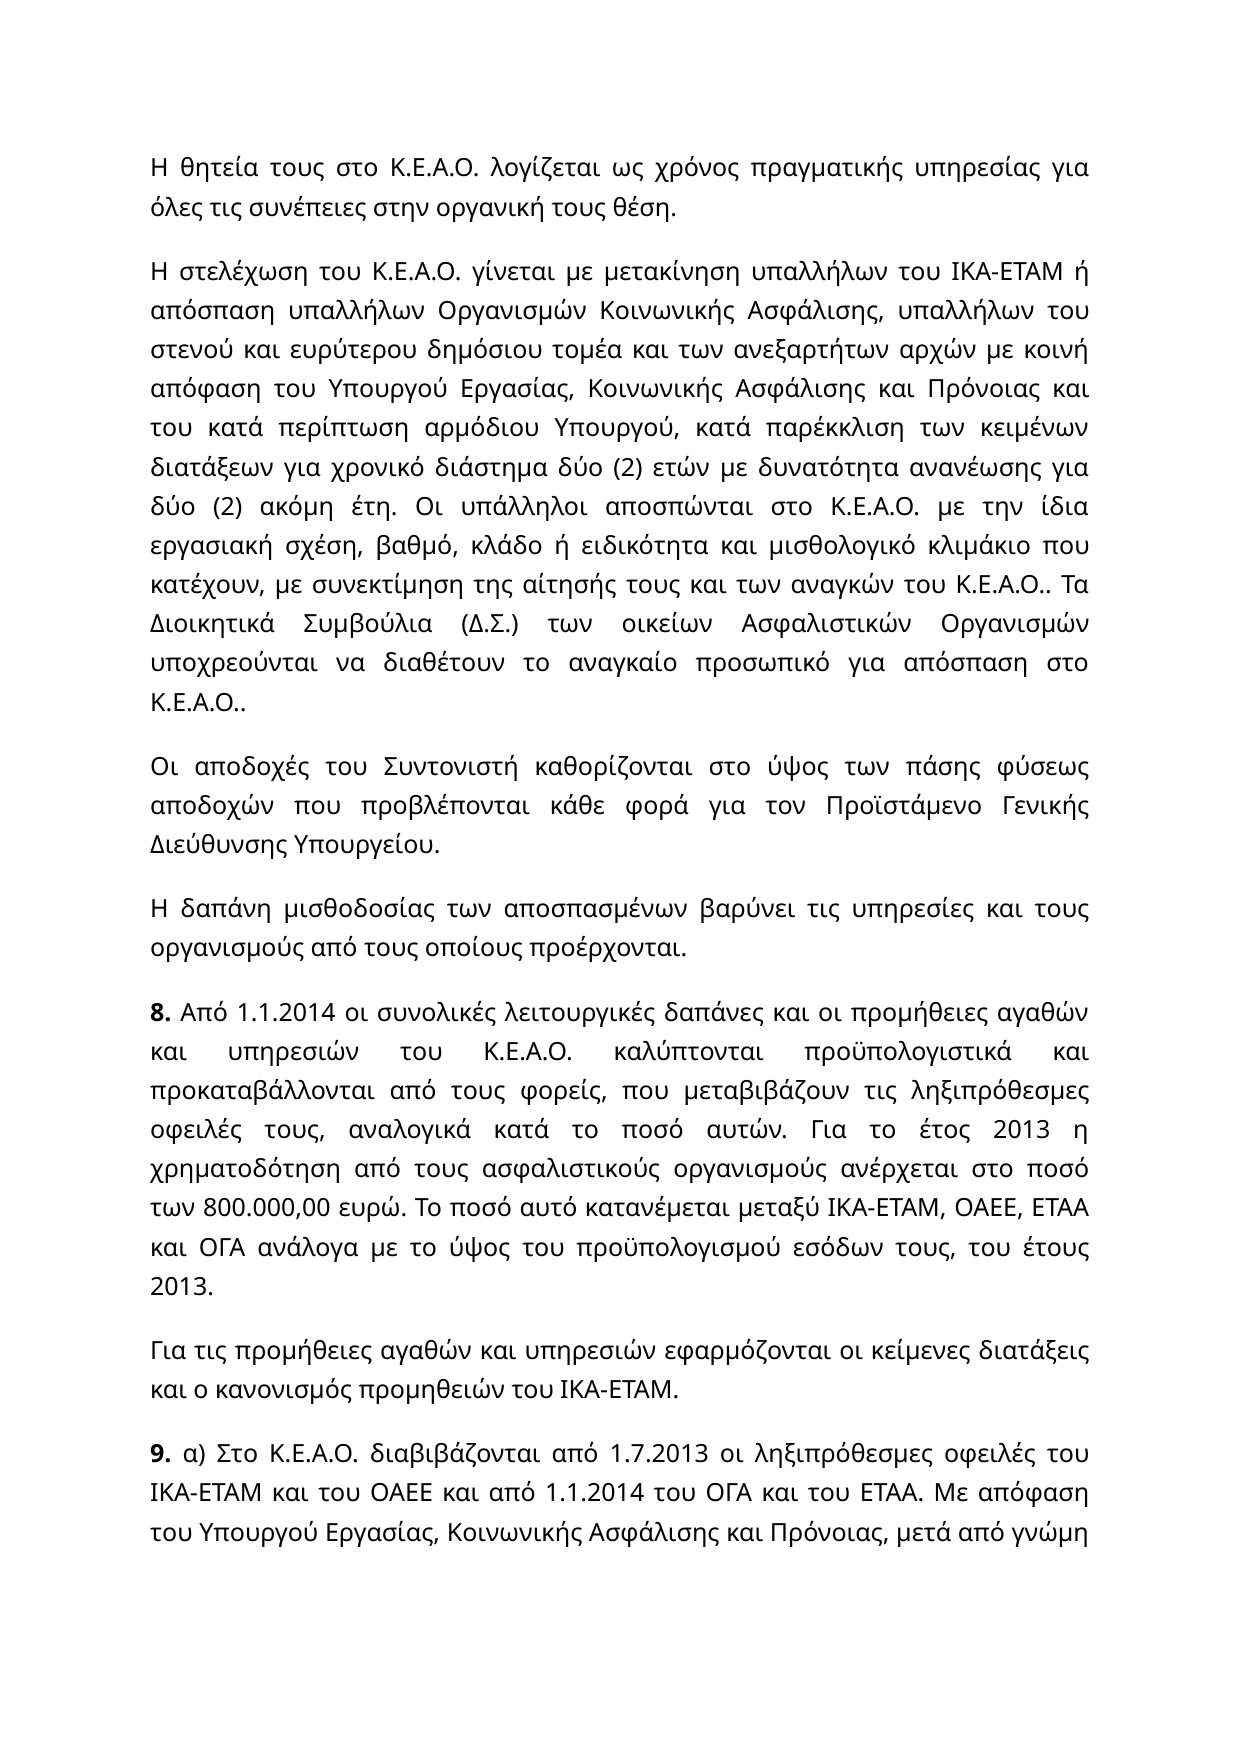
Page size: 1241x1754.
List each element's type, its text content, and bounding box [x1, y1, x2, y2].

text 8. Από 1.1.2014 οι συνολικές λειτουργικές δαπάνες και οι προμήθειες αγαθών και υπηρεσιών του Κ.Ε.Α.Ο. καλύπτονται προϋπολογιστικά και προκαταβάλλονται από τους φορείς, που μεταβιβάζουν τις ληξιπρόθεσμες οφειλές τους, αναλογικά κατά το ποσό αυτών. Για το έτος 2013 η χρηματοδότηση από τους ασφαλιστικούς οργανισμούς ανέρχεται στο ποσό των 800.000,00 ευρώ. Το ποσό αυτό κατανέμεται μεταξύ ΙΚΑ-ΕΤΑΜ, ΟΑΕΕ, ΕΤΑΑ και ΟΓΑ ανάλογα με το ύψος του προϋπολογισμού εσόδων τους, του έτους 2013. [150, 994, 1090, 1302]
text Για τις προμήθειες αγαθών και υπηρεσιών εφαρμόζονται οι κείμενες διατάξεις και ο κανονισμός προμηθειών του ΙΚΑ-ΕΤΑΜ. [150, 1332, 1090, 1406]
text Οι αποδοχές του Συντονιστή καθορίζονται στο ύψος των πάσης φύσεως αποδοχών που προβλέπονται κάθε φορά για τον Προϊστάμενο Γενικής Διεύθυνσης Υπουργείου. [150, 748, 1090, 861]
text Η θητεία τους στο Κ.Ε.Α.Ο. λογίζεται ως χρόνος πραγματικής υπηρεσίας για όλες τις συνέπειες στην οργανική τους θέση. [150, 150, 1090, 223]
text Η στελέχωση του Κ.Ε.Α.Ο. γίνεται με μετακίνηση υπαλλήλων του ΙΚΑ-ΕΤΑΜ ή απόσπαση υπαλλήλων Οργανισμών Κοινωνικής Ασφάλισης, υπαλλήλων του στενού και ευρύτερου δημόσιου τομέα και των ανεξαρτήτων αρχών με κοινή απόφαση του Υπουργού Εργασίας, Κοινωνικής Ασφάλισης και Πρόνοιας και του κατά περίπτωση αρμόδιου Υπουργού, κατά παρέκκλιση των κειμένων διατάξεων για χρονικό διάστημα δύο (2) ετών με δυνατότητα ανανέωσης για δύο (2) ακόμη έτη. Οι υπάλληλοι αποσπώνται στο Κ.Ε.Α.Ο. με την ίδια εργασιακή σχέση, βαθμό, κλάδο ή ειδικότητα και μισθολογικό κλιμάκιο που κατέχουν, με συνεκτίμηση της αίτησής τους και των αναγκών του Κ.Ε.Α.Ο.. Τα Διοικητικά Συμβούλια (Δ.Σ.) των οικείων Ασφαλιστικών Οργανισμών υποχρεούνται να διαθέτουν το αναγκαίο προσωπικό για απόσπαση στο Κ.Ε.Α.Ο.. [150, 253, 1090, 718]
text 9. α) Στο Κ.Ε.Α.Ο. διαβιβάζονται από 1.7.2013 οι ληξιπρόθεσμες οφειλές του ΙΚΑ-ΕΤΑΜ και του ΟΑΕΕ και από 1.1.2014 του ΟΓΑ και του ΕΤΑΑ. Με απόφαση του Υπουργού Εργασίας, Κοινωνικής Ασφάλισης και Πρόνοιας, μετά από γνώμη [150, 1436, 1090, 1548]
text Η δαπάνη μισθοδοσίας των αποσπασμένων βαρύνει τις υπηρεσίες και τους οργανισμούς από τους οποίους προέρχονται. [150, 891, 1090, 964]
